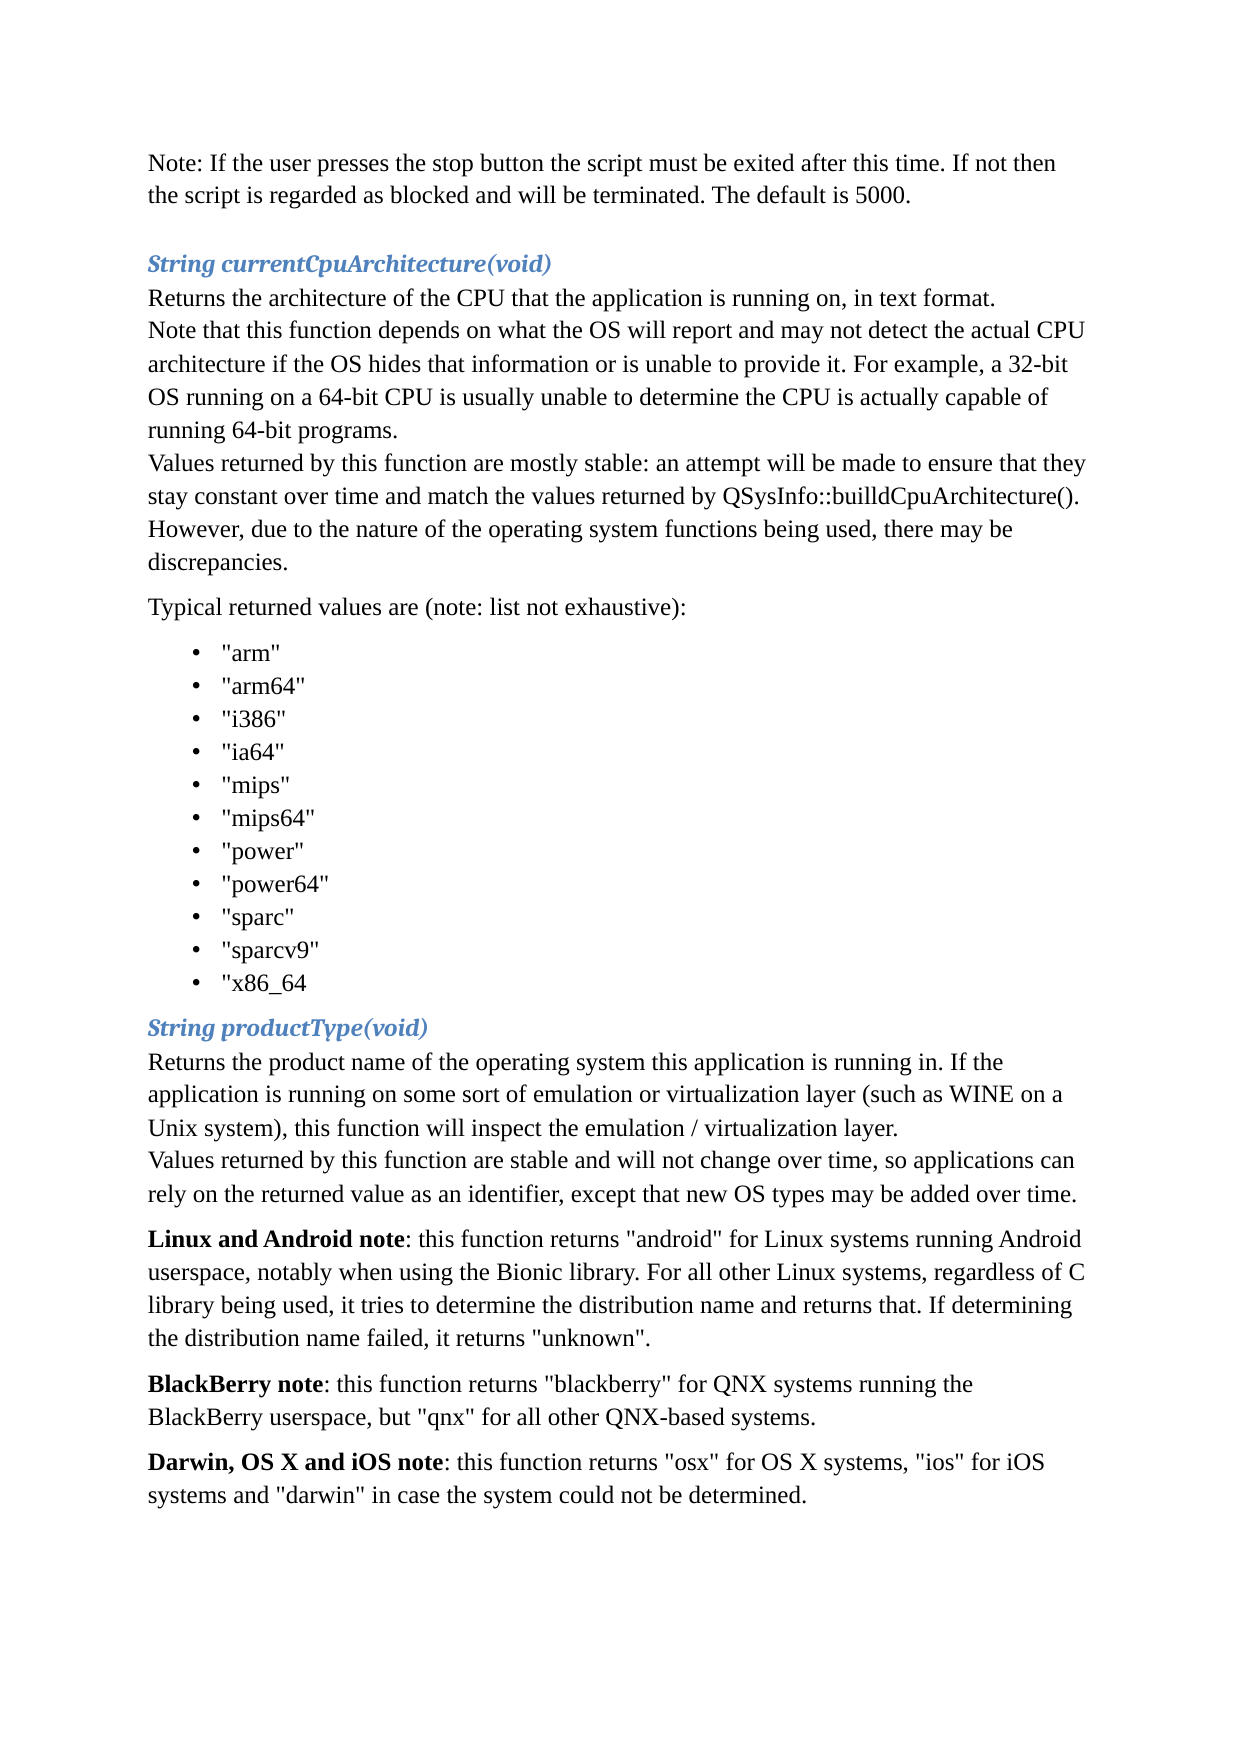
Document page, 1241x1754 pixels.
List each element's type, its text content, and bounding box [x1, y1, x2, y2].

text Linux and Android note: this function returns "android" for Linux systems running Android userspace, notably when using the Bionic library. For all other Linux systems, regardless of C library being used, it tries to determine the distribution name and returns that. If determining the distribution name failed, it returns "unknown". [148, 1224, 1093, 1352]
subtitle String currentCpuArchitecture(void) [148, 249, 1093, 278]
text Typical returned values are (note: list not exhaustive): [148, 592, 1093, 621]
text Values returned by this function are mostly stable: an attempt will be made to ensure that they stay constant over time and match the values returned by QSysInfo::builldCpuArchitecture(). However, due to the nature of the operating system functions being used, there may be discrepancies. [148, 448, 1093, 576]
subtitle String productType(void) [148, 1013, 1093, 1042]
list "ia64" [192, 737, 1093, 766]
text BlackBerry note: this function returns "blackberry" for QNX systems running the BlackBerry userspace, but "qnx" for all other QNX-based systems. [148, 1369, 1093, 1431]
list "sparc" [192, 902, 1093, 931]
list "sparcv9" [192, 935, 1093, 964]
list "x86_64 [192, 968, 1093, 997]
list "i386" [192, 704, 1093, 733]
list "arm64" [192, 671, 1093, 699]
list "power" [192, 836, 1093, 865]
list "mips" [192, 770, 1093, 799]
text Values returned by this function are stable and will not change over time, so applications can rely on the returned value as an identifier, except that new OS types may be added over time. [148, 1146, 1093, 1207]
text Darwin, OS X and iOS note: this function returns "osx" for OS X systems, "ios" for iOS systems and "darwin" in case the system could not be determined. [148, 1447, 1093, 1509]
list "mips64" [192, 803, 1093, 832]
list "power64" [192, 869, 1093, 898]
text Returns the architecture of the CPU that the application is running on, in text format. [148, 283, 1093, 311]
list "arm" [192, 638, 1093, 667]
text Returns the product name of the operating system this application is running in. If the application is running on some sort of emulation or virtualization layer (such as WINE on a Unix system), this function will inspect the emulation / virtualization layer. [148, 1047, 1093, 1141]
text Note: If the user presses the stop button the script must be exited after this time. If not then the script is regarded as blocked and will be terminated. The default is 5000. [148, 148, 1093, 209]
text Note that this function depends on what the OS will report and may not detect the actual CPU architecture if the OS hides that information or is unable to provide it. For example, a 32-bit OS running on a 64-bit CPU is usually unable to determine the CPU is actually capable of running 64-bit programs. [148, 316, 1093, 443]
